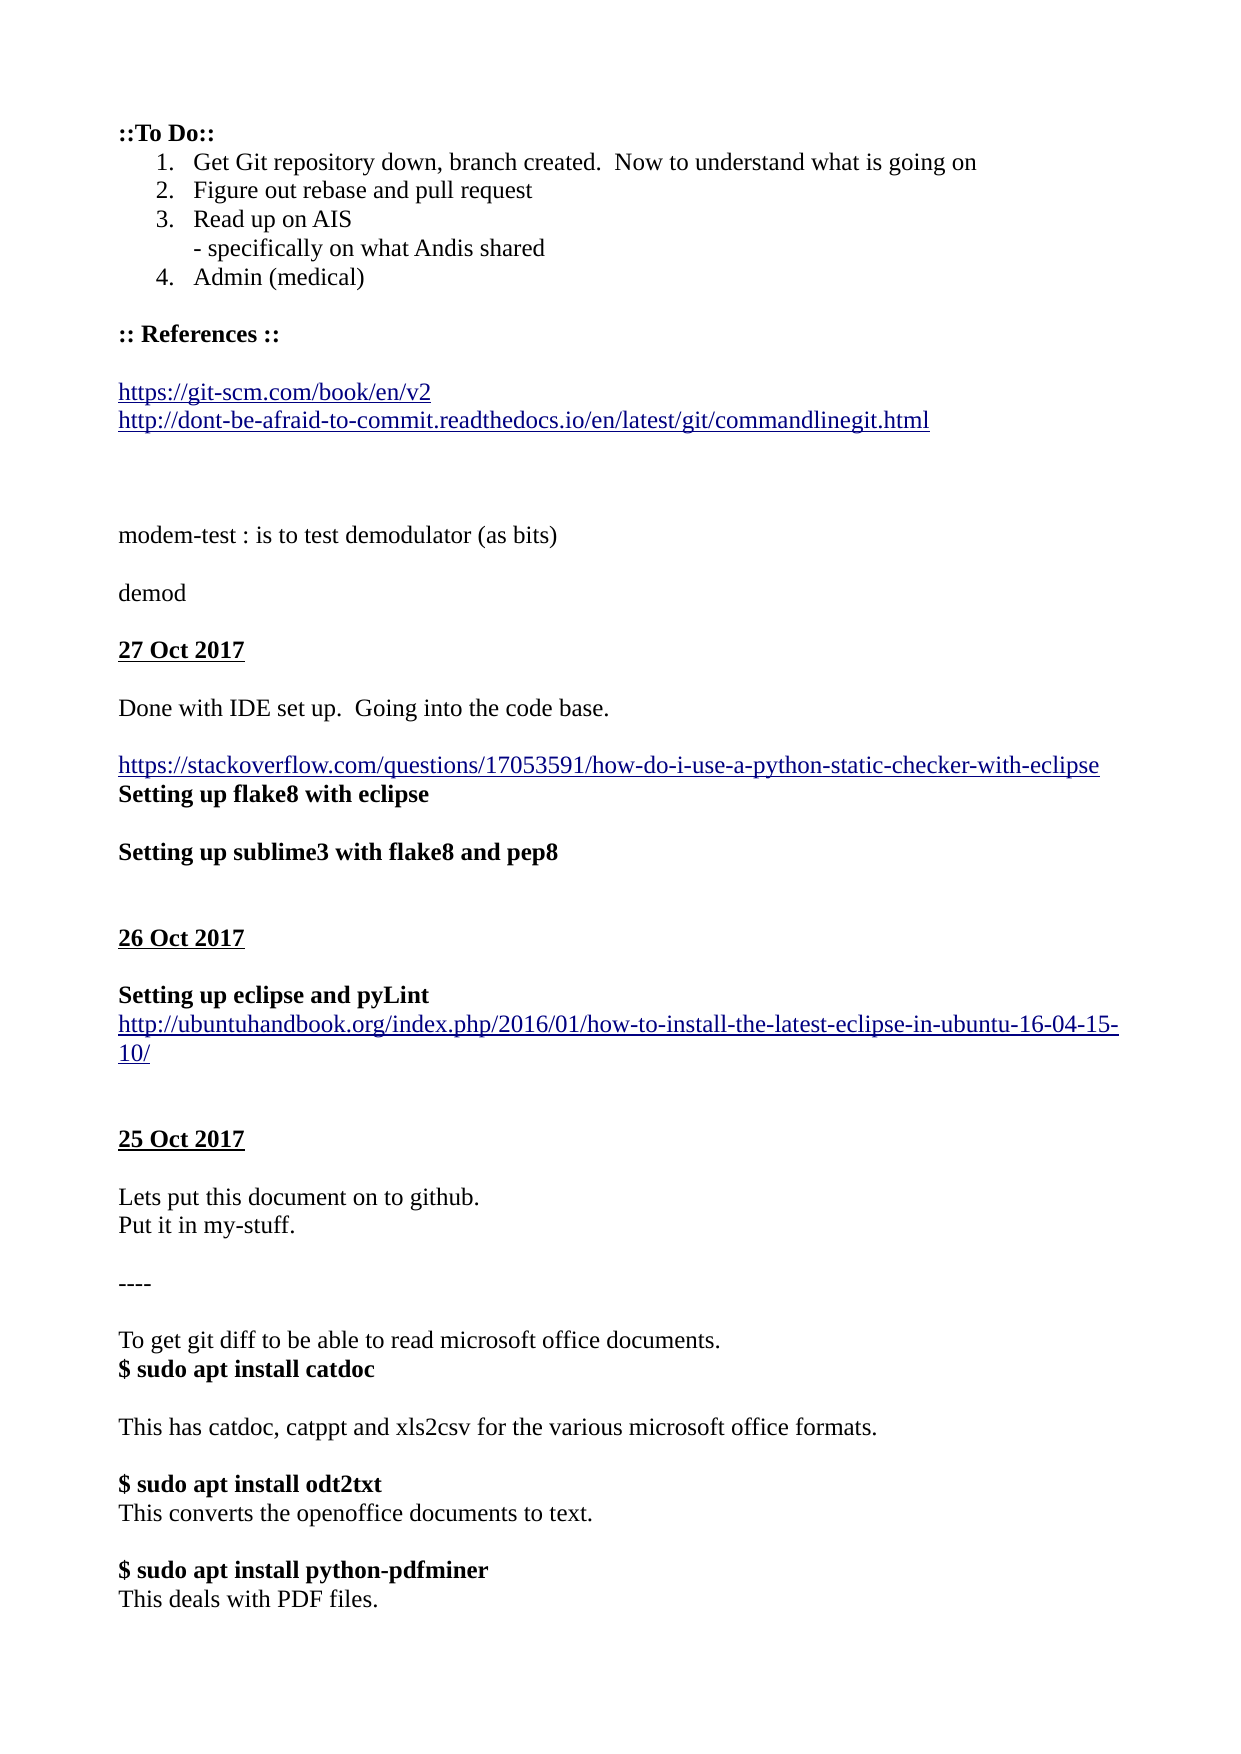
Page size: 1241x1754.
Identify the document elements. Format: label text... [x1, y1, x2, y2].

text http://ubuntuhandbook.org/index.php/2016/01/how-to-install-the-latest-eclipse-in-ubuntu-16-04-15-10/ [118, 1009, 1122, 1067]
list - specifically on what Andis shared [156, 233, 1122, 262]
text demod [118, 578, 1122, 607]
text ::To Do:: [118, 118, 1122, 147]
text Put it in my-stuff. [118, 1211, 1122, 1239]
text 27 Oct 2017 [118, 636, 1122, 664]
text :: References :: [118, 319, 1122, 348]
text Setting up eclipse and pyLint [118, 981, 1122, 1009]
text To get git diff to be able to read microsoft office documents. [118, 1326, 1122, 1354]
list Admin (medical) [156, 262, 1122, 291]
text $ sudo apt install python-pdfminer [118, 1556, 1122, 1584]
text ---- [118, 1268, 1122, 1297]
list Get Git repository down, branch created. Now to understand what is going on [156, 147, 1122, 176]
text Done with IDE set up. Going into the code base. [118, 693, 1122, 722]
text 25 Oct 2017 [118, 1124, 1122, 1153]
text 26 Oct 2017 [118, 923, 1122, 952]
text $ sudo apt install catdoc [118, 1354, 1122, 1383]
text This deals with PDF files. [118, 1584, 1122, 1613]
list Figure out rebase and pull request [156, 176, 1122, 204]
text This has catdoc, catppt and xls2csv for the various microsoft office formats. [118, 1412, 1122, 1441]
list Read up on AIS [156, 204, 1122, 233]
text https://stackoverflow.com/questions/17053591/how-do-i-use-a-python-static-checker-with-eclipse [118, 751, 1122, 779]
text This converts the openoffice documents to text. [118, 1498, 1122, 1527]
text Setting up sublime3 with flake8 and pep8 [118, 837, 1122, 866]
text https://git-scm.com/book/en/v2 [118, 377, 1122, 406]
text $ sudo apt install odt2txt [118, 1469, 1122, 1498]
text Lets put this document on to github. [118, 1182, 1122, 1211]
text modem-test : is to test demodulator (as bits) [118, 521, 1122, 549]
text http://dont-be-afraid-to-commit.readthedocs.io/en/latest/git/commandlinegit.html [118, 406, 1122, 434]
text Setting up flake8 with eclipse [118, 779, 1122, 808]
